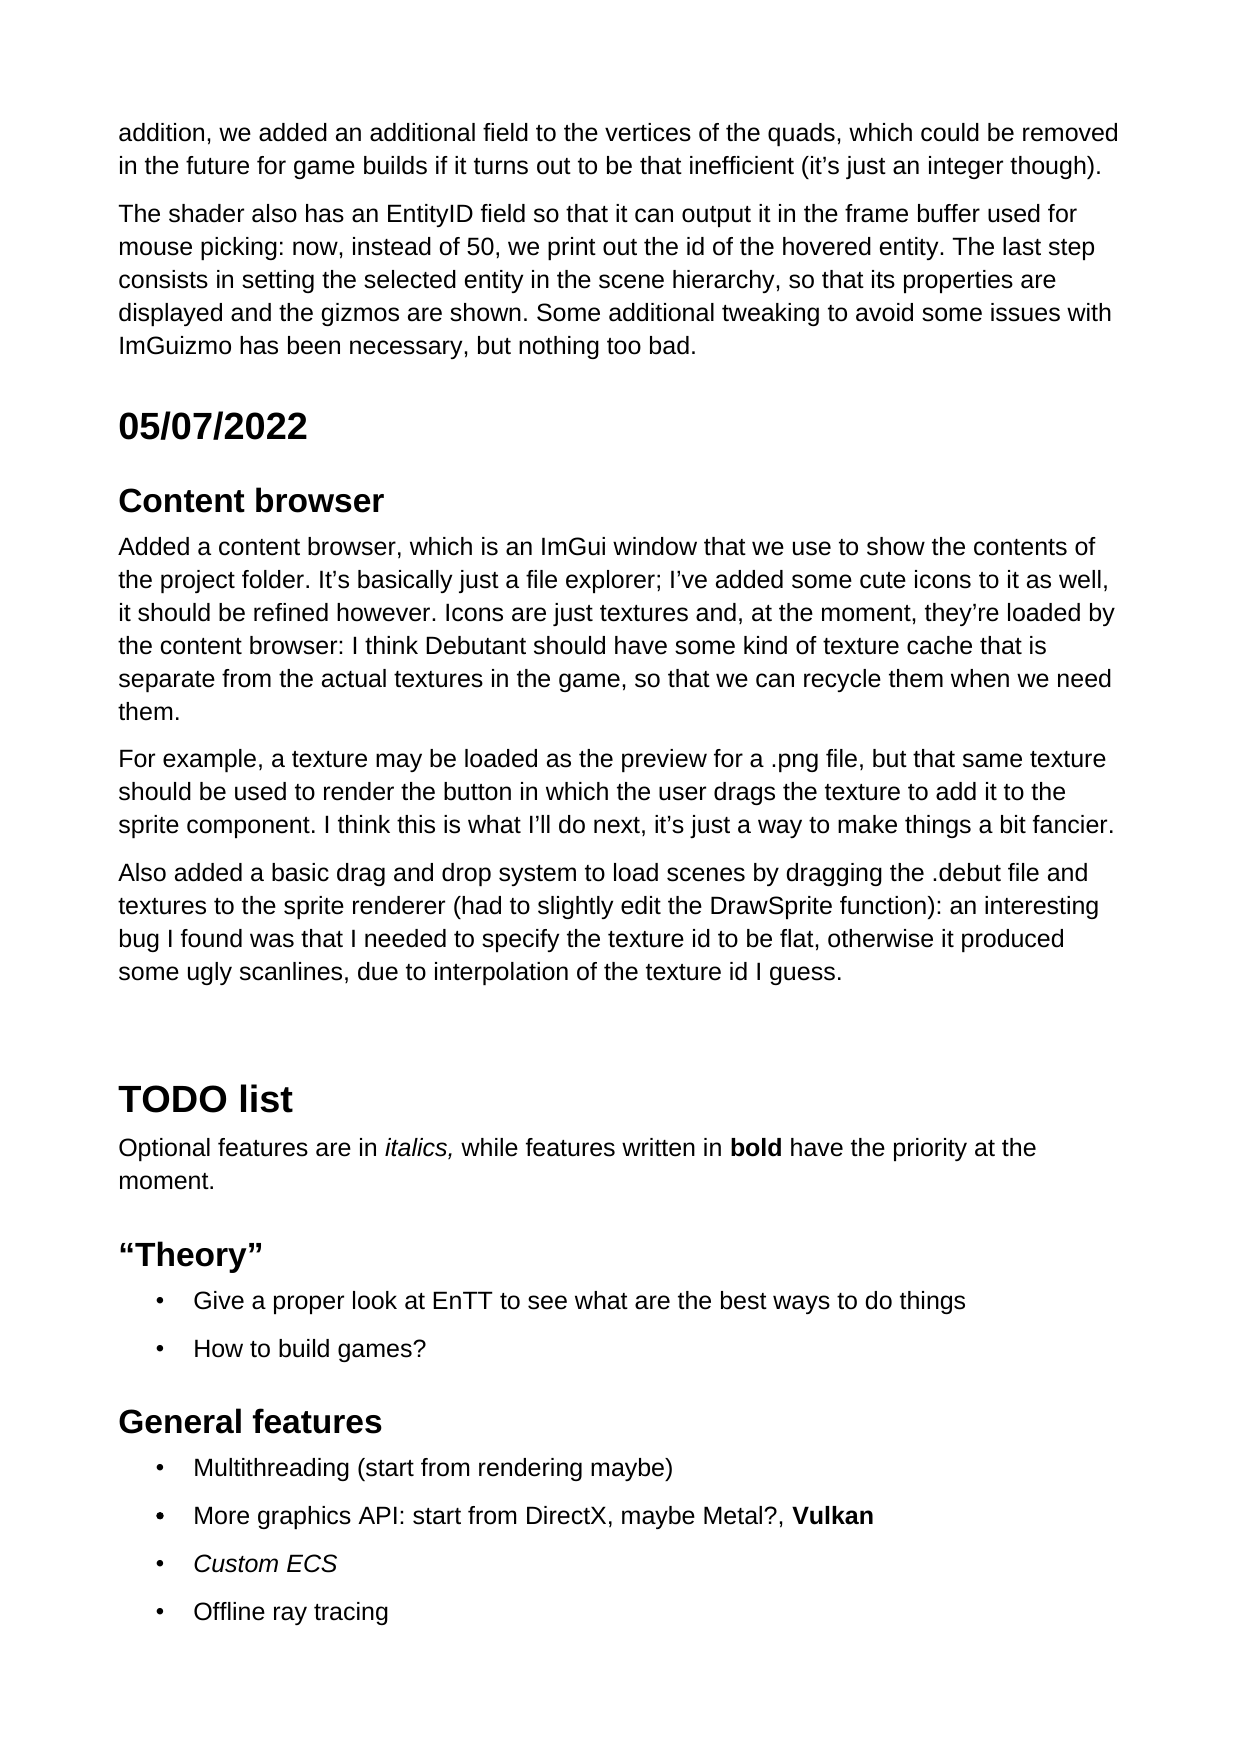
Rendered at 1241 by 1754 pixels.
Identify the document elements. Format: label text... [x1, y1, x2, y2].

text For example, a texture may be loaded as the preview for a .png file, but that same texture should be used to render the button in which the user drags the texture to add it to the sprite component. I think this is what I’ll do next, it’s just a way to make things a bit fancier. [118, 744, 1122, 839]
text Also added a basic drag and drop system to load scenes by dragging the .debut file and textures to the sprite renderer (had to slightly edit the DrawSprite function): an interesting bug I found was that I needed to specify the texture id to be flat, otherwise it produced some ugly scanlines, due to interpolation of the texture id I guess. [118, 858, 1122, 986]
list Give a proper look at EnTT to see what are the best ways to do things [156, 1286, 1122, 1315]
subtitle 05/07/2022 [118, 403, 1122, 447]
subtitle Content browser [118, 480, 1122, 519]
subtitle General features [118, 1402, 1122, 1441]
text Added a content browser, which is an ImGui window that we use to show the contents of the project folder. It’s basically just a file explorer; I’ve added some cute icons to it as well, it should be refined however. Icons are just textures and, at the moment, they’re loaded by the content browser: I think Debutant should have some kind of texture cache that is separate from the actual textures in the game, so that we can recycle them when we need them. [118, 532, 1122, 725]
text addition, we added an additional field to the vertices of the quads, which could be removed in the future for game builds if it turns out to be that inefficient (it’s just an integer though). [118, 118, 1122, 180]
list Offline ray tracing [156, 1596, 1122, 1625]
list How to build games? [156, 1334, 1122, 1362]
text The shader also has an EntityID field so that it can output it in the frame buffer used for mouse picking: now, instead of 50, we print out the id of the hovered entity. The last step consists in setting the selected entity in the scene hierarchy, so that its properties are displayed and the gizmos are shown. Some additional tweaking to avoid some issues with ImGuizmo has been necessary, but nothing too bad. [118, 199, 1122, 359]
text Optional features are in italics, while features written in bold have the priority at the moment. [118, 1133, 1122, 1195]
list More graphics API: start from DirectX, maybe Metal?, Vulkan [156, 1501, 1122, 1530]
subtitle TODO list [118, 1077, 1122, 1121]
list Custom ECS [156, 1549, 1122, 1578]
subtitle “Theory” [118, 1235, 1122, 1273]
list Multithreading (start from rendering maybe) [156, 1453, 1122, 1482]
